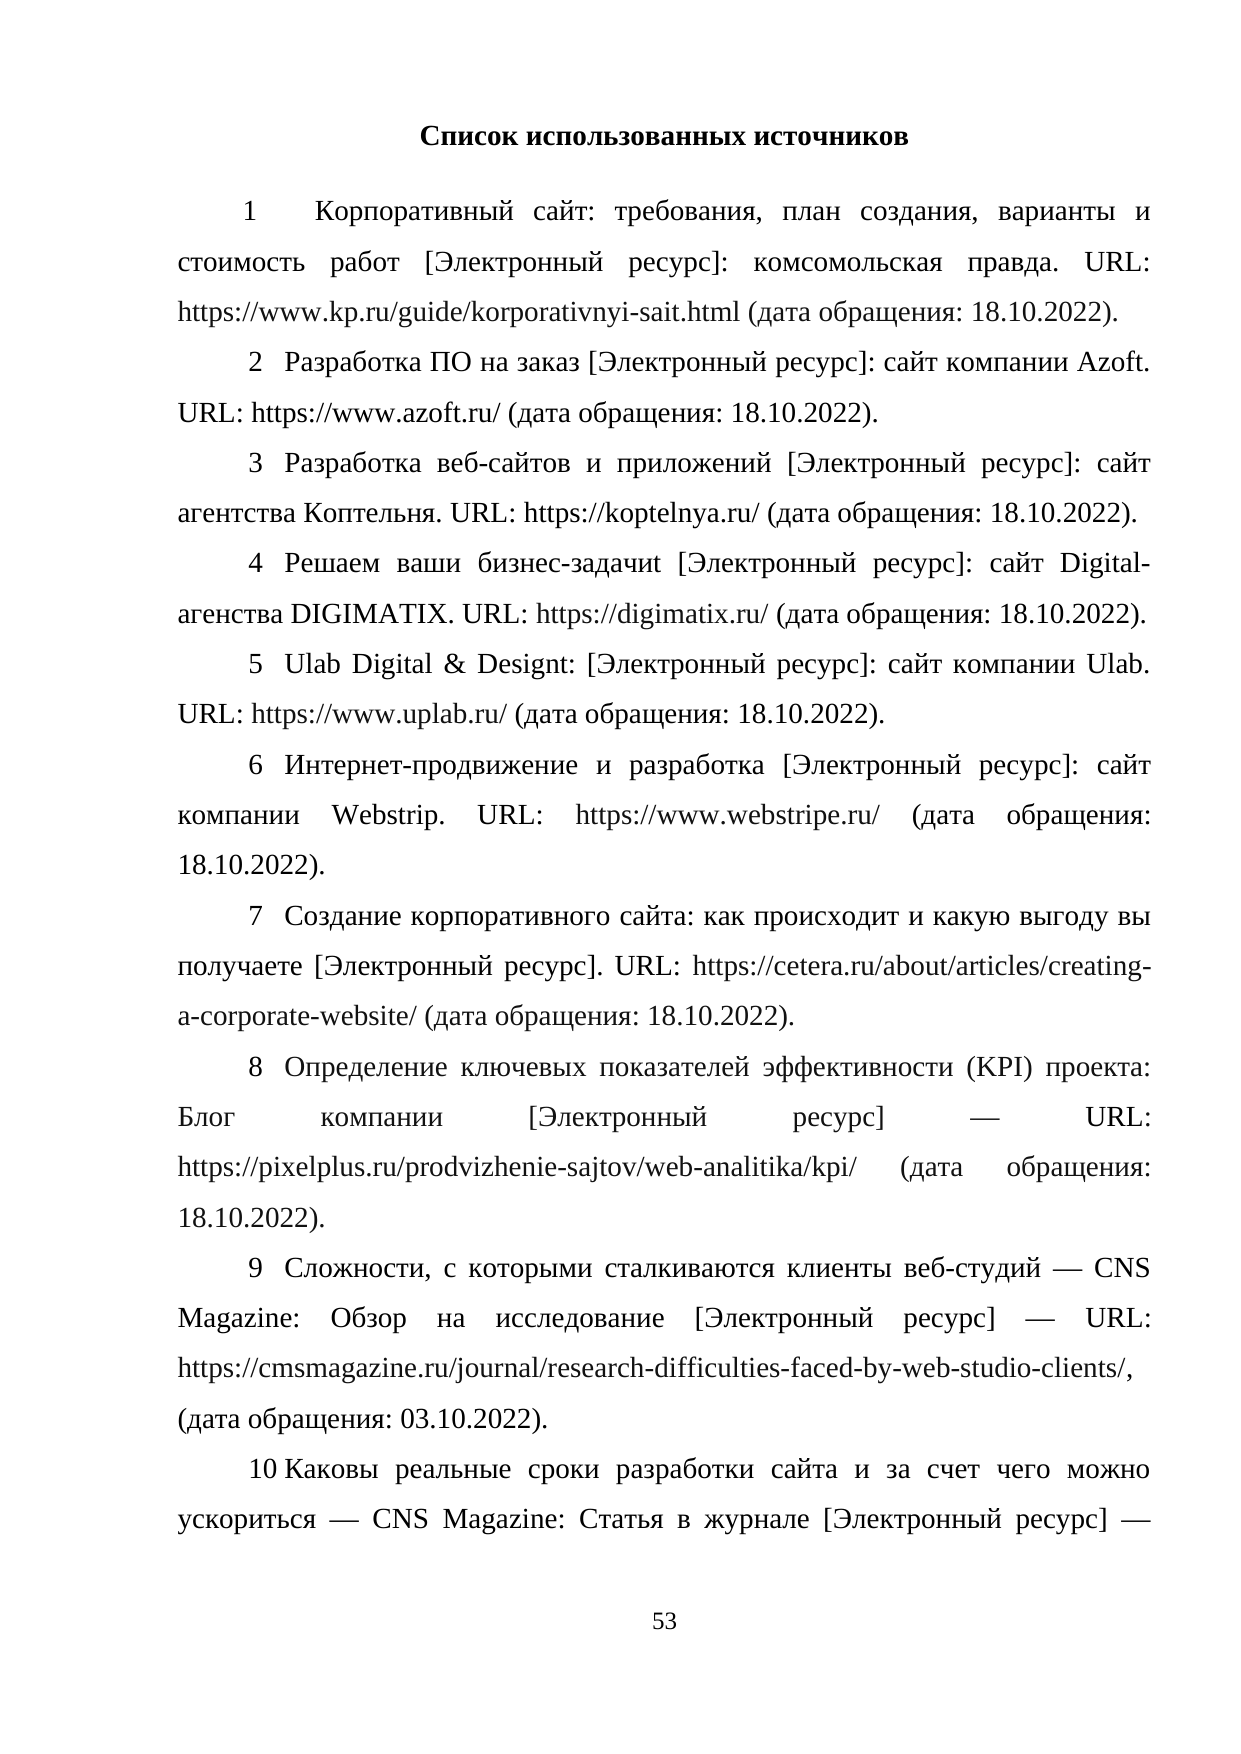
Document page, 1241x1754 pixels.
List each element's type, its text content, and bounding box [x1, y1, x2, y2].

list Сложности, с которыми сталкиваются клиенты веб-студий — CNS Magazine: Обзор на исследование [Электронный ресурс] — URL: https://cmsmagazine.ru/journal/research-difficulties-faced-by-web-studio-clients/, (дата обращения: 03.10.2022). [177, 1250, 1152, 1434]
list Разработка веб-сайтов и приложений [Электронный ресурс]: сайт агентства Коптельня. URL: https://koptelnya.ru/ (дата обращения: 18.10.2022). [177, 445, 1152, 529]
list Решаем ваши бизнес-задачиt [Электронный ресурс]: сайт Digital-агенства DIGIMATIX. URL: https://digimatix.ru/ (дата обращения: 18.10.2022). [177, 546, 1152, 629]
list Интернет-продвижение и разработка [Электронный ресурс]: сайт компании Webstrip. URL: https://www.webstripe.ru/ (дата обращения: 18.10.2022). [177, 747, 1152, 881]
list Определение ключевых показателей эффективности (KPI) проекта: Блог компании [Электронный ресурс] — URL: https://pixelplus.ru/prodvizhenie-sajtov/web-analitika/kpi/ (дата обращения: 18.10.2022). [177, 1049, 1152, 1233]
list Каковы реальные сроки разработки сайта и за счет чего можно ускориться — CNS Magazine: Статья в журнале [Электронный ресурс] — [177, 1451, 1152, 1535]
list Создание корпоративного сайта: как происходит и какую выгоду вы получаете [Электронный ресурс]. URL: https://cetera.ru/about/articles/creating-a-corporate-website/ (дата обращения: 18.10.2022). [177, 898, 1152, 1032]
list Разработка ПО на заказ [Электронный ресурс]: сайт компании Azoft. URL: https://www.azoft.ru/ (дата обращения: 18.10.2022). [177, 344, 1152, 428]
list Корпоративный сайт: требования, план создания, варианты и стоимость работ [Электронный ресурс]: комсомольская правда. URL: https://www.kp.ru/guide/korporativnyi-sait.html (дата обращения: 18.10.2022). [177, 193, 1152, 328]
list Ulab Digital & Designt: [Электронный ресурс]: сайт компании Ulab. URL: https://www.uplab.ru/ (дата обращения: 18.10.2022). [177, 646, 1152, 730]
subtitle Список использованных источников [177, 118, 1152, 152]
